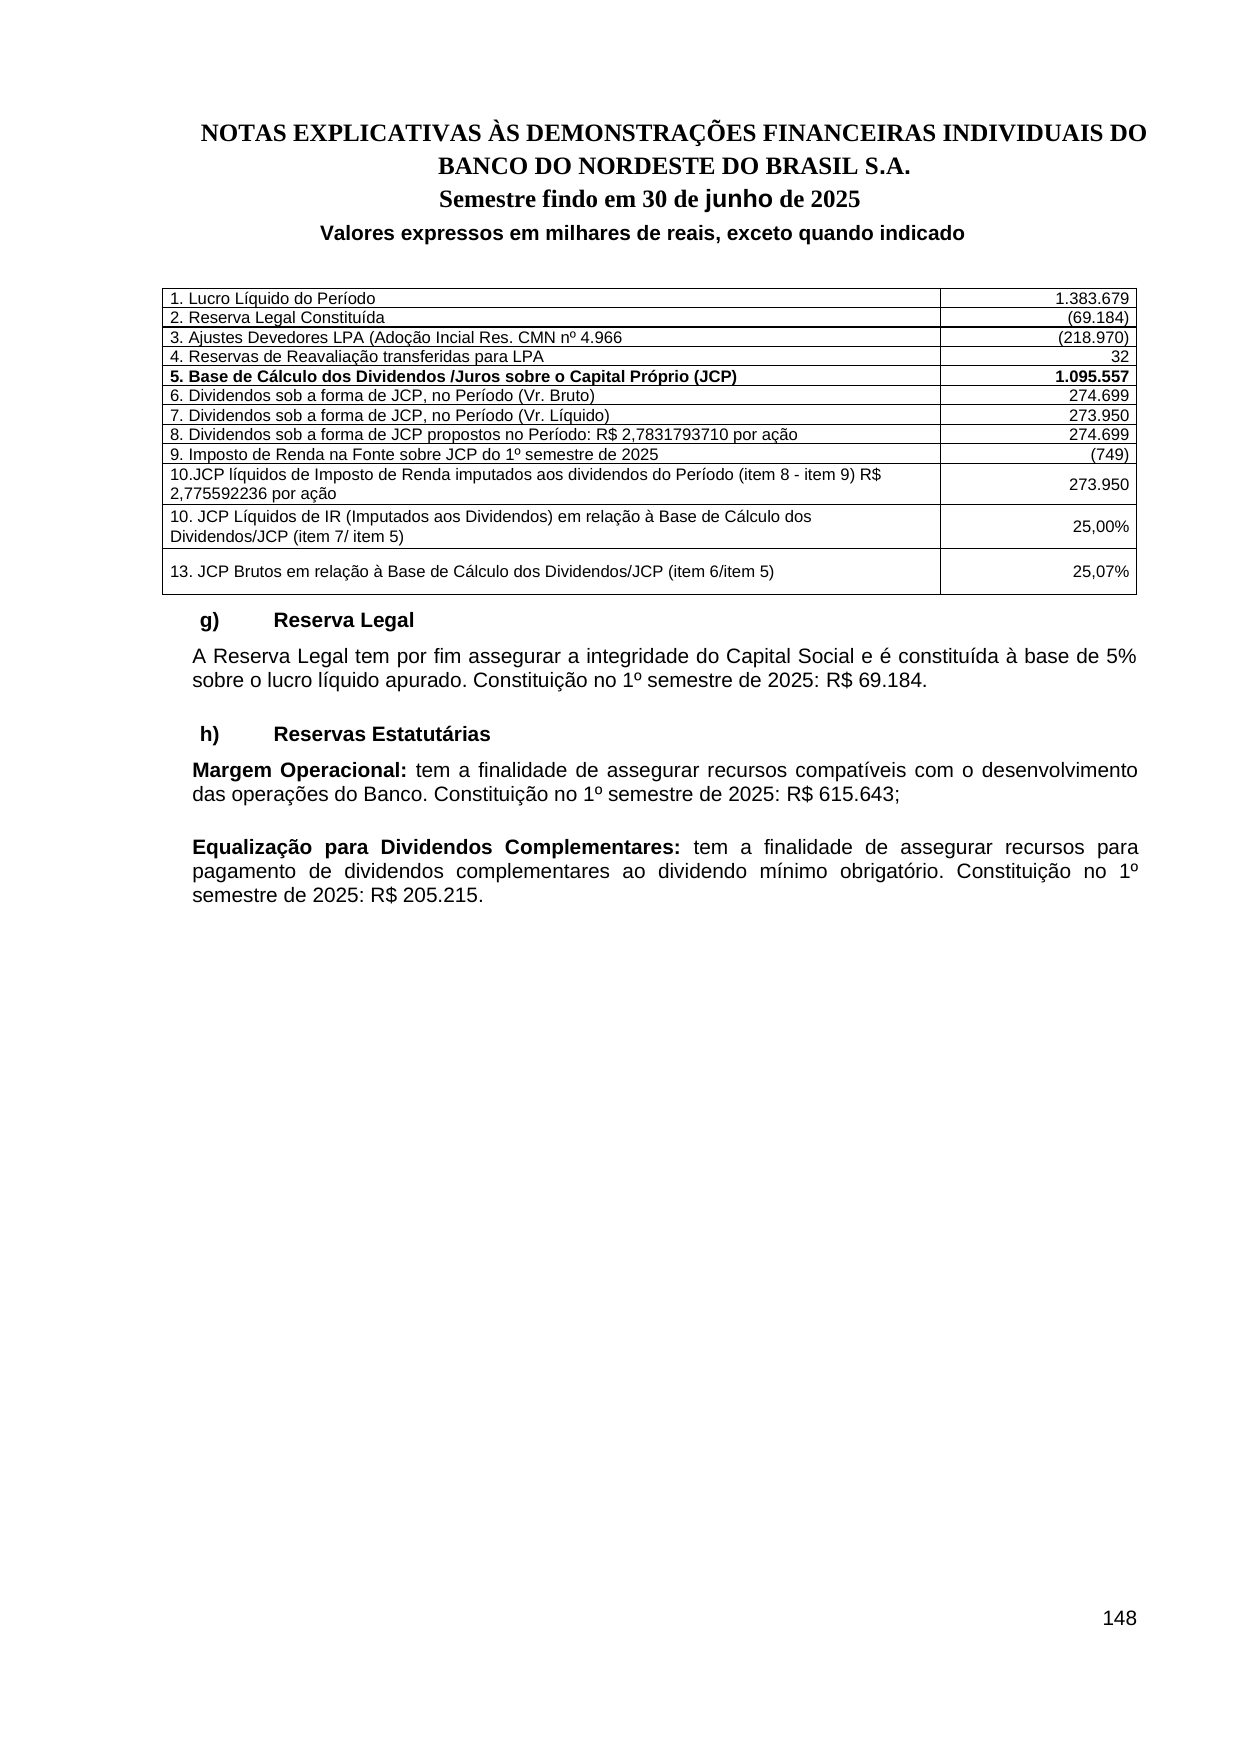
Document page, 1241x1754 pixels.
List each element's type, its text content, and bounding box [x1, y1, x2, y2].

text A Reserva Legal tem por fim assegurar a integridade do Capital Social e é constituída à base de 5% sobre o lucro líquido apurado. Constituição no 1º semestre de 2025: R$ 69.184. [192, 644, 1139, 692]
table_cell 7. Dividendos sob a forma de JCP, no Período (Vr. Líquido) [163, 405, 940, 424]
table_cell 1. Lucro Líquido do Período [163, 289, 940, 307]
table_cell 5. Base de Cálculo dos Dividendos /Juros sobre o Capital Próprio (JCP) [163, 366, 940, 385]
table_cell 25,00% [941, 505, 1136, 548]
table_cell 4. Reservas de Reavaliação transferidas para LPA [163, 347, 940, 365]
table_cell 274.699 [941, 425, 1136, 443]
table_cell 6. Dividendos sob a forma de JCP, no Período (Vr. Bruto) [163, 386, 940, 404]
table_cell 3. Ajustes Devedores LPA (Adoção Incial Res. CMN nº 4.966 [163, 328, 940, 346]
table_cell 273.950 [941, 464, 1136, 504]
table_cell 10. JCP Líquidos de IR (Imputados aos Dividendos) em relação à Base de Cálculo dos Dividendos/JCP (item 7/ item 5) [163, 505, 940, 548]
table_cell (69.184) [941, 308, 1136, 326]
table_cell 273.950 [941, 405, 1136, 424]
table_cell 1.383.679 [941, 289, 1136, 307]
table_cell 274.699 [941, 386, 1136, 404]
text Margem Operacional: tem a finalidade de assegurar recursos compatíveis com o desenvolvimento das operações do Banco. Constituição no 1º semestre de 2025: R$ 615.643; [192, 758, 1139, 806]
table_cell (218.970) [941, 328, 1136, 346]
table_cell 1.095.557 [941, 366, 1136, 385]
table_cell 10.JCP líquidos de Imposto de Renda imputados aos dividendos do Período (item 8 - item 9) R$ 2,775592236 por ação [163, 464, 940, 504]
table_cell (749) [941, 444, 1136, 463]
list Reserva Legal [199, 608, 1139, 632]
text Equalização para Dividendos Complementares: tem a finalidade de assegurar recursos para pagamento de dividendos complementares ao dividendo mínimo obrigatório. Constituição no 1º semestre de 2025: R$ 205.215. [192, 835, 1139, 907]
table_cell 9. Imposto de Renda na Fonte sobre JCP do 1º semestre de 2025 [163, 444, 940, 463]
list Reservas Estatutárias [199, 721, 1139, 745]
table_cell 13. JCP Brutos em relação à Base de Cálculo dos Dividendos/JCP (item 6/item 5) [163, 549, 940, 594]
table_cell 2. Reserva Legal Constituída [163, 308, 940, 326]
table_cell 8. Dividendos sob a forma de JCP propostos no Período: R$ 2,7831793710 por ação [163, 425, 940, 443]
table_cell 25,07% [941, 549, 1136, 594]
table_cell 32 [941, 347, 1136, 365]
